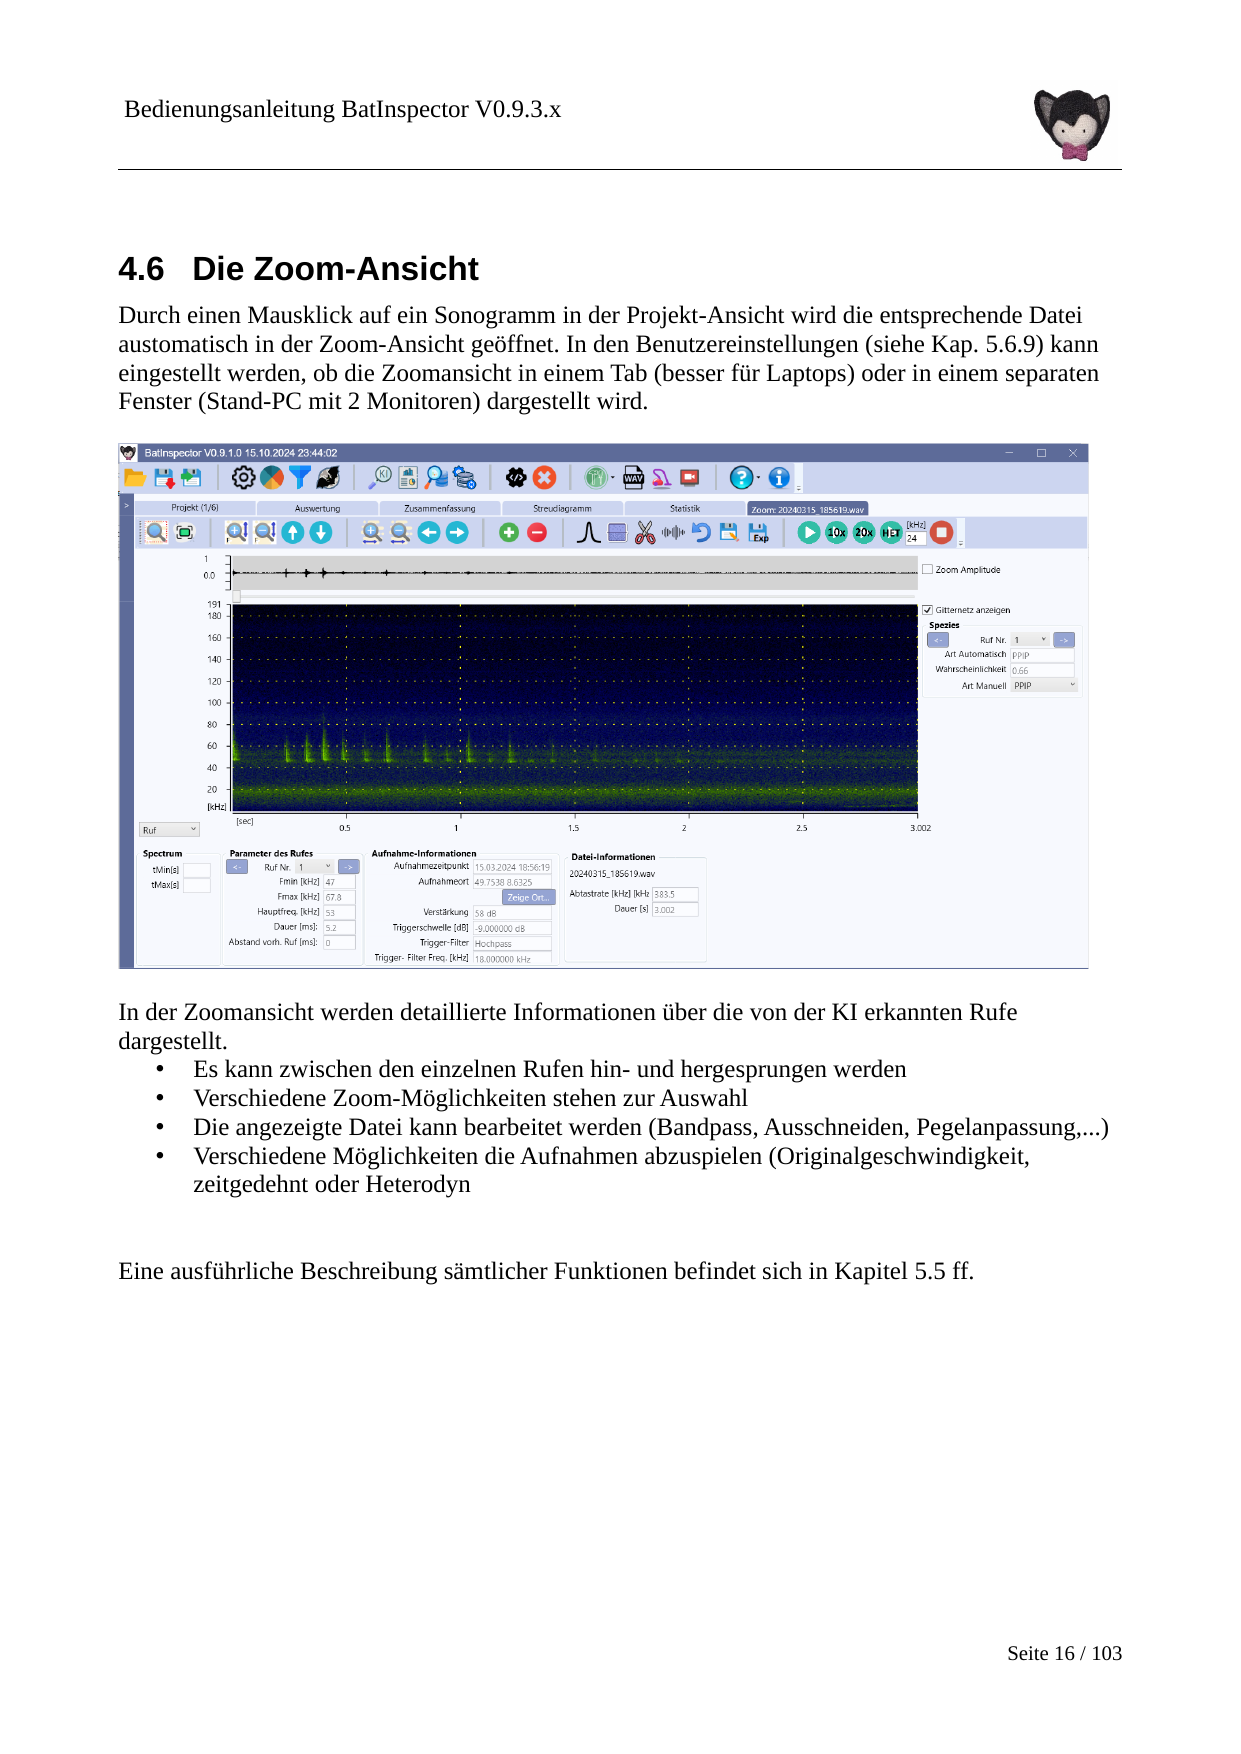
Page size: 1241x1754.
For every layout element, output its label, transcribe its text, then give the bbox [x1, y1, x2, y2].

text In der Zoomansicht werden detaillierte Informationen über die von der KI erkannten Rufe dargestellt. [118, 997, 1122, 1054]
subtitle Die Zoom-Ansicht [118, 249, 1122, 288]
text Eine ausführliche Beschreibung sämtlicher Funktionen befindet sich in Kapitel 5.5 ff. [118, 1256, 1122, 1284]
list Die angezeigte Datei kann bearbeitet werden (Bandpass, Ausschneiden, Pegelanpassung,...) [156, 1112, 1122, 1141]
list Es kann zwischen den einzelnen Rufen hin- und hergesprungen werden [156, 1054, 1122, 1083]
picture [1030, 80, 1119, 169]
picture [118, 443, 1089, 969]
list Verschiedene Möglichkeiten die Aufnahmen abzuspielen (Originalgeschwindigkeit, zeitgedehnt oder Heterodyn [156, 1141, 1122, 1198]
list Verschiedene Zoom-Möglichkeiten stehen zur Auswahl [156, 1083, 1122, 1112]
text Durch einen Mausklick auf ein Sonogramm in der Projekt-Ansicht wird die entsprechende Datei austomatisch in der Zoom-Ansicht geöffnet. In den Benutzereinstellungen (siehe Kap. 5.6.9) kann eingestellt werden, ob die Zoomansicht in einem Tab (besser für Laptops) oder in einem separaten Fenster (Stand-PC mit 2 Monitoren) dargestellt wird. [118, 300, 1122, 415]
